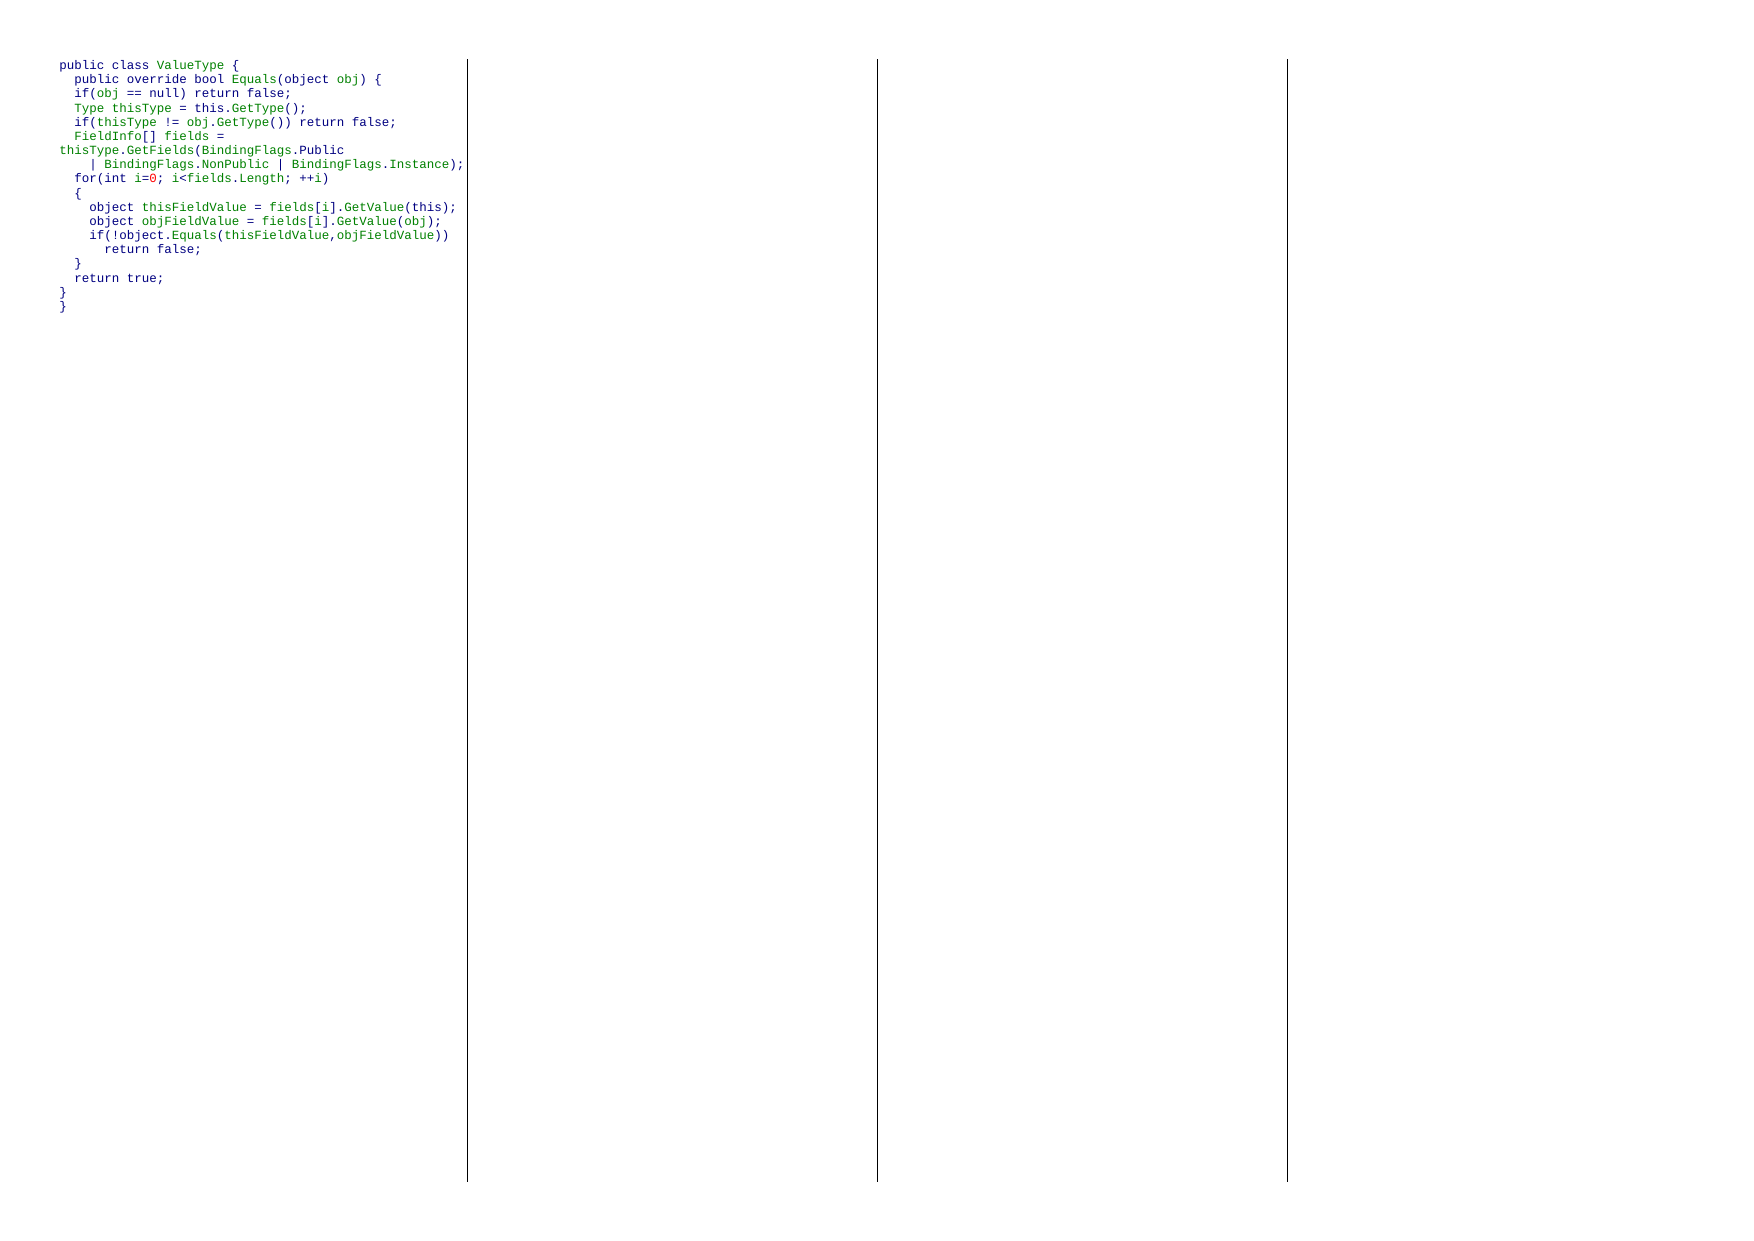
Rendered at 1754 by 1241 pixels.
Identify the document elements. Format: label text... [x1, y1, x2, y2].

text for(int i=0; i<fields.Length; ++i) [59, 172, 465, 187]
text } [59, 286, 465, 300]
text if(!object.Equals(thisFieldValue,objFieldValue)) [59, 229, 465, 243]
text if(obj == null) return false; [59, 87, 465, 102]
text | BindingFlags.NonPublic | BindingFlags.Instance); [59, 158, 465, 172]
text } [59, 300, 465, 314]
text { [59, 187, 465, 201]
text public class ValueType { [59, 59, 465, 73]
text return false; [59, 243, 465, 257]
text } [59, 257, 465, 272]
text Type thisType = this.GetType(); [59, 102, 465, 116]
text return true; [59, 272, 465, 286]
text if(thisType != obj.GetType()) return false; [59, 116, 465, 130]
text public override bool Equals(object obj) { [59, 73, 465, 87]
text FieldInfo[] fields = thisType.GetFields(BindingFlags.Public [59, 130, 465, 158]
text object objFieldValue = fields[i].GetValue(obj); [59, 215, 465, 229]
text object thisFieldValue = fields[i].GetValue(this); [59, 201, 465, 215]
